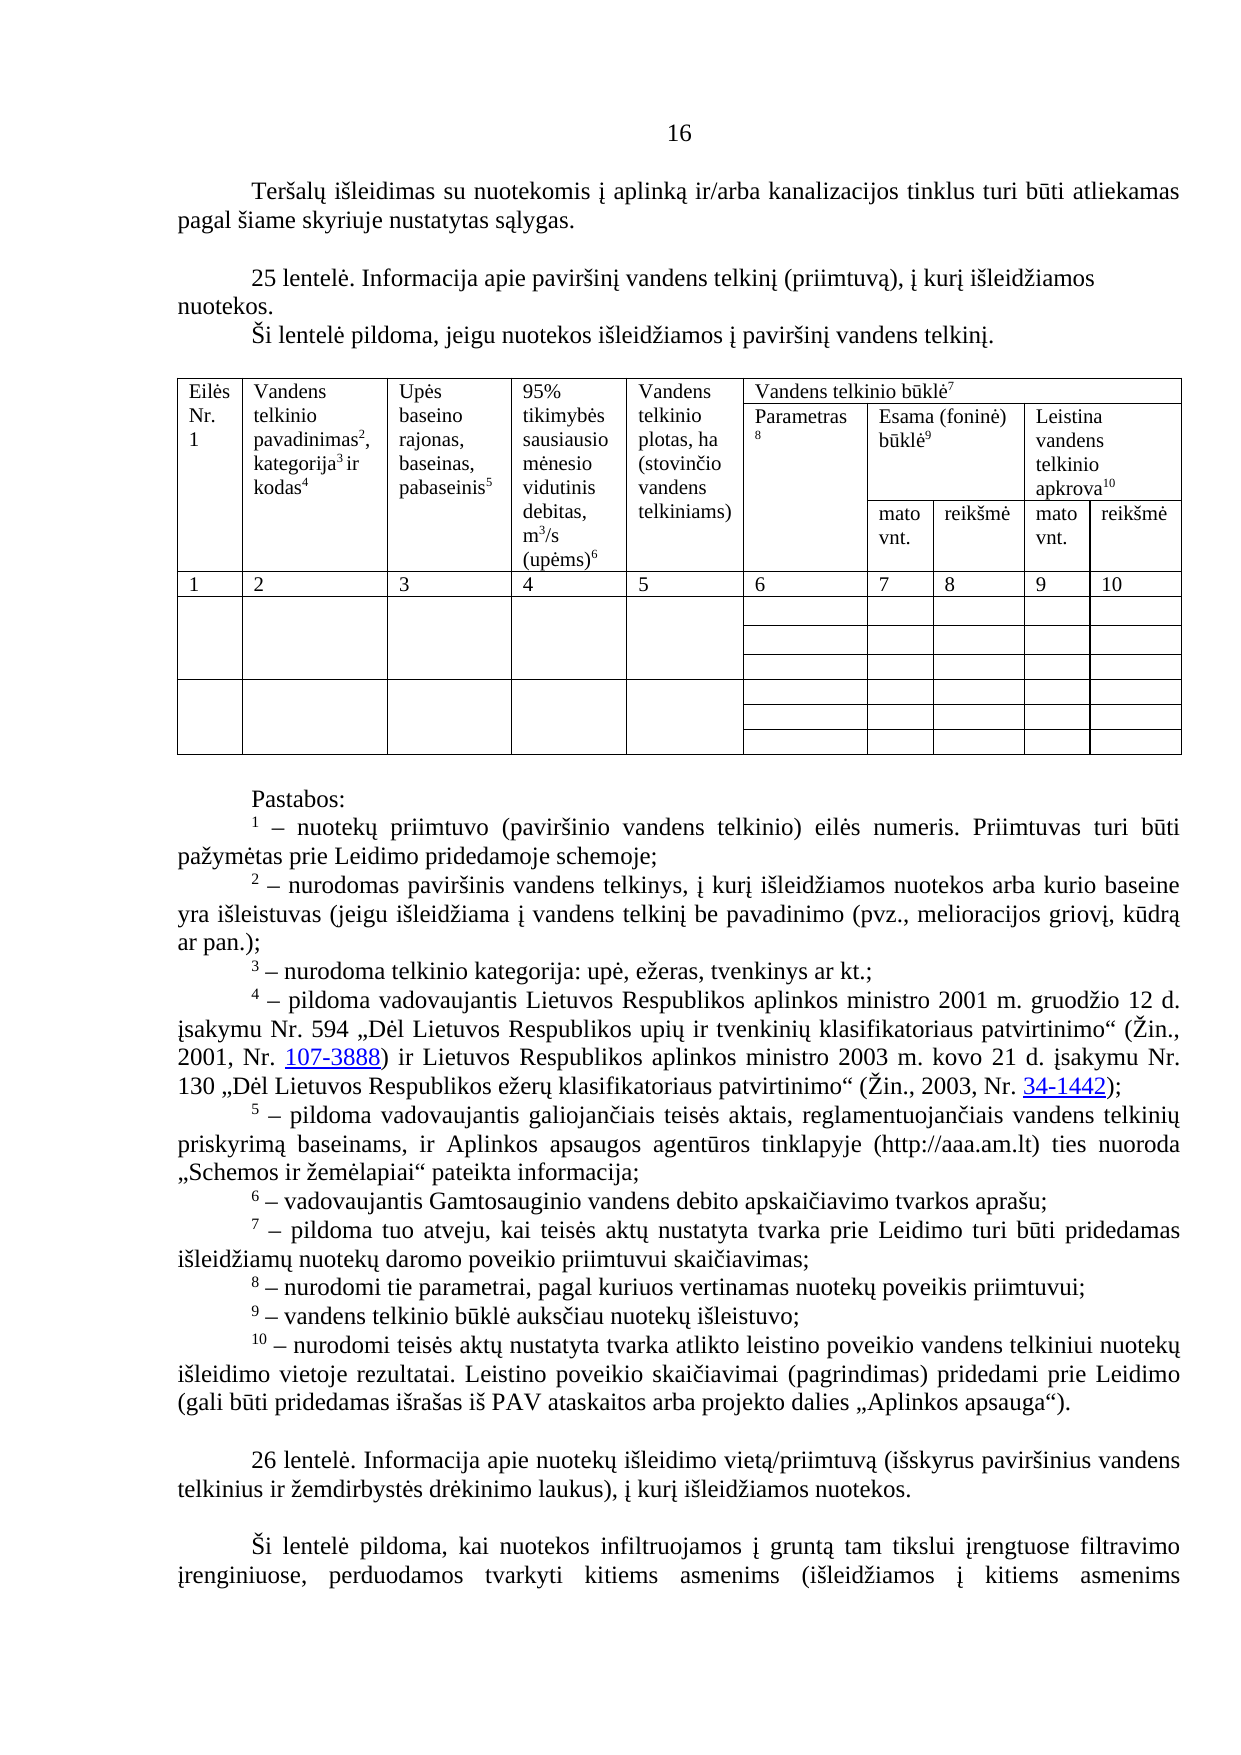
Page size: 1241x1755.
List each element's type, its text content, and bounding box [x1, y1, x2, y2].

text 1 – nuotekų priimtuvo (paviršinio vandens telkinio) eilės numeris. Priimtuvas turi būti pažymėtas prie Leidimo pridedamoje schemoje; [177, 812, 1181, 870]
table_cell 1 [178, 572, 242, 596]
table_cell Esama (foninė) būklė9 [868, 404, 1024, 500]
table_cell [744, 626, 867, 653]
table_cell [243, 680, 387, 754]
text 9 – vandens telkinio būklė auksčiau nuotekų išleistuvo; [177, 1301, 1181, 1330]
table_cell [627, 597, 743, 679]
table_cell reikšmė [934, 501, 1024, 571]
table_cell 8 [934, 572, 1024, 596]
table_cell [744, 705, 867, 729]
table_cell [744, 597, 867, 625]
text Ši lentelė pildoma, jeigu nuotekos išleidžiamos į paviršinį vandens telkinį. [177, 320, 1181, 349]
table_cell [934, 626, 1024, 653]
table_cell [934, 680, 1024, 704]
table_cell [1025, 655, 1089, 679]
table_header Vandens telkinio plotas, ha (stovinčio vandens telkiniams) [627, 379, 743, 571]
table_cell [868, 626, 933, 653]
text 26 lentelė. Informacija apie nuotekų išleidimo vietą/priimtuvą (išskyrus paviršinius vandens telkinius ir žemdirbystės drėkinimo laukus), į kurį išleidžiamos nuotekos. [177, 1445, 1181, 1502]
table_cell [868, 655, 933, 679]
text 3 – nurodoma telkinio kategorija: upė, ežeras, tvenkinys ar kt.; [177, 956, 1181, 985]
table_cell [1025, 730, 1089, 754]
text 6 – vadovaujantis Gamtosauginio vandens debito apskaičiavimo tvarkos aprašu; [177, 1186, 1181, 1215]
table_cell 2 [243, 572, 387, 596]
table_cell [1025, 705, 1089, 729]
table_cell reikšmė [1091, 501, 1181, 571]
table_cell 7 [868, 572, 933, 596]
table_cell [1025, 626, 1089, 653]
text 5 – pildoma vadovaujantis galiojančiais teisės aktais, reglamentuojančiais vandens telkinių priskyrimą baseinams, ir Aplinkos apsaugos agentūros tinklapyje (http://aaa.am.lt) ties nuoroda „Schemos ir žemėlapiai“ pateikta informacija; [177, 1100, 1181, 1186]
text Teršalų išleidimas su nuotekomis į aplinką ir/arba kanalizacijos tinklus turi būti atliekamas pagal šiame skyriuje nustatytas sąlygas. [177, 176, 1181, 234]
text 4 – pildoma vadovaujantis Lietuvos Respublikos aplinkos ministro 2001 m. gruodžio 12 d. įsakymu Nr. 594 „Dėl Lietuvos Respublikos upių ir tvenkinių klasifikatoriaus patvirtinimo“ (Žin., 2001, Nr. 107-3888) ir Lietuvos Respublikos aplinkos ministro 2003 m. kovo 21 d. įsakymu Nr. 130 „Dėl Lietuvos Respublikos ežerų klasifikatoriaus patvirtinimo“ (Žin., 2003, Nr. 34-1442); [177, 985, 1181, 1100]
table_cell [1091, 626, 1181, 653]
table_cell [744, 680, 867, 704]
table_cell [934, 730, 1024, 754]
text Pastabos: [177, 784, 1181, 812]
text 10 – nurodomi teisės aktų nustatyta tvarka atlikto leistino poveikio vandens telkiniui nuotekų išleidimo vietoje rezultatai. Leistino poveikio skaičiavimai (pagrindimas) pridedami prie Leidimo (gali būti pridedamas išrašas iš PAV ataskaitos arba projekto dalies „Aplinkos apsauga“). [177, 1330, 1181, 1416]
table_cell [243, 597, 387, 679]
table_cell mato vnt. [1025, 501, 1089, 571]
table_cell 4 [512, 572, 626, 596]
table_cell [744, 655, 867, 679]
table_cell [512, 597, 626, 679]
table_cell [868, 705, 933, 729]
table_cell Parametras 8 [744, 404, 867, 571]
text 25 lentelė. Informacija apie paviršinį vandens telkinį (priimtuvą), į kurį išleidžiamos nuotekos. [177, 263, 1181, 320]
text 2 – nurodomas paviršinis vandens telkinys, į kurį išleidžiamos nuotekos arba kurio baseine yra išleistuvas (jeigu išleidžiama į vandens telkinį be pavadinimo (pvz., melioracijos griovį, kūdrą ar pan.); [177, 870, 1181, 956]
table_cell [1025, 680, 1089, 704]
table_cell [512, 680, 626, 754]
table_cell [1091, 680, 1181, 704]
table_cell [1091, 730, 1181, 754]
table_cell [1091, 705, 1181, 729]
text 8 – nurodomi tie parametrai, pagal kuriuos vertinamas nuotekų poveikis priimtuvui; [177, 1272, 1181, 1301]
table_header Eilės Nr. 1 [178, 379, 242, 571]
table_cell 10 [1091, 572, 1181, 596]
table_header 95% tikimybės sausiausio mėnesio vidutinis debitas, m3/s (upėms)6 [512, 379, 626, 571]
table_cell 9 [1025, 572, 1089, 596]
table_cell [1025, 597, 1089, 625]
table_cell 5 [627, 572, 743, 596]
table_cell [627, 680, 743, 754]
table_cell [1091, 655, 1181, 679]
table_cell [1091, 597, 1181, 625]
table_header Vandens telkinio pavadinimas2, kategorija3 ir kodas4 [243, 379, 387, 571]
table_cell [868, 597, 933, 625]
table_cell [744, 730, 867, 754]
table_cell [868, 730, 933, 754]
table_cell [178, 597, 242, 679]
table_cell [934, 655, 1024, 679]
text Ši lentelė pildoma, kai nuotekos infiltruojamos į gruntą tam tikslui įrengtuose filtravimo įrenginiuose, perduodamos tvarkyti kitiems asmenims (išleidžiamos į kitiems asmenims [177, 1531, 1181, 1589]
table_cell [934, 705, 1024, 729]
table_header Vandens telkinio būklė7 [744, 379, 1181, 403]
table_cell 6 [744, 572, 867, 596]
table_cell [868, 680, 933, 704]
table_cell 3 [388, 572, 511, 596]
table_cell [934, 597, 1024, 625]
table_cell Leistina vandens telkinio apkrova10 [1025, 404, 1181, 500]
table_cell [388, 597, 511, 679]
table_cell [388, 680, 511, 754]
table_cell mato vnt. [868, 501, 933, 571]
text 7 – pildoma tuo atveju, kai teisės aktų nustatyta tvarka prie Leidimo turi būti pridedamas išleidžiamų nuotekų daromo poveikio priimtuvui skaičiavimas; [177, 1215, 1181, 1272]
table_cell [178, 680, 242, 754]
table_header Upės baseino rajonas, baseinas, pabaseinis5 [388, 379, 511, 571]
